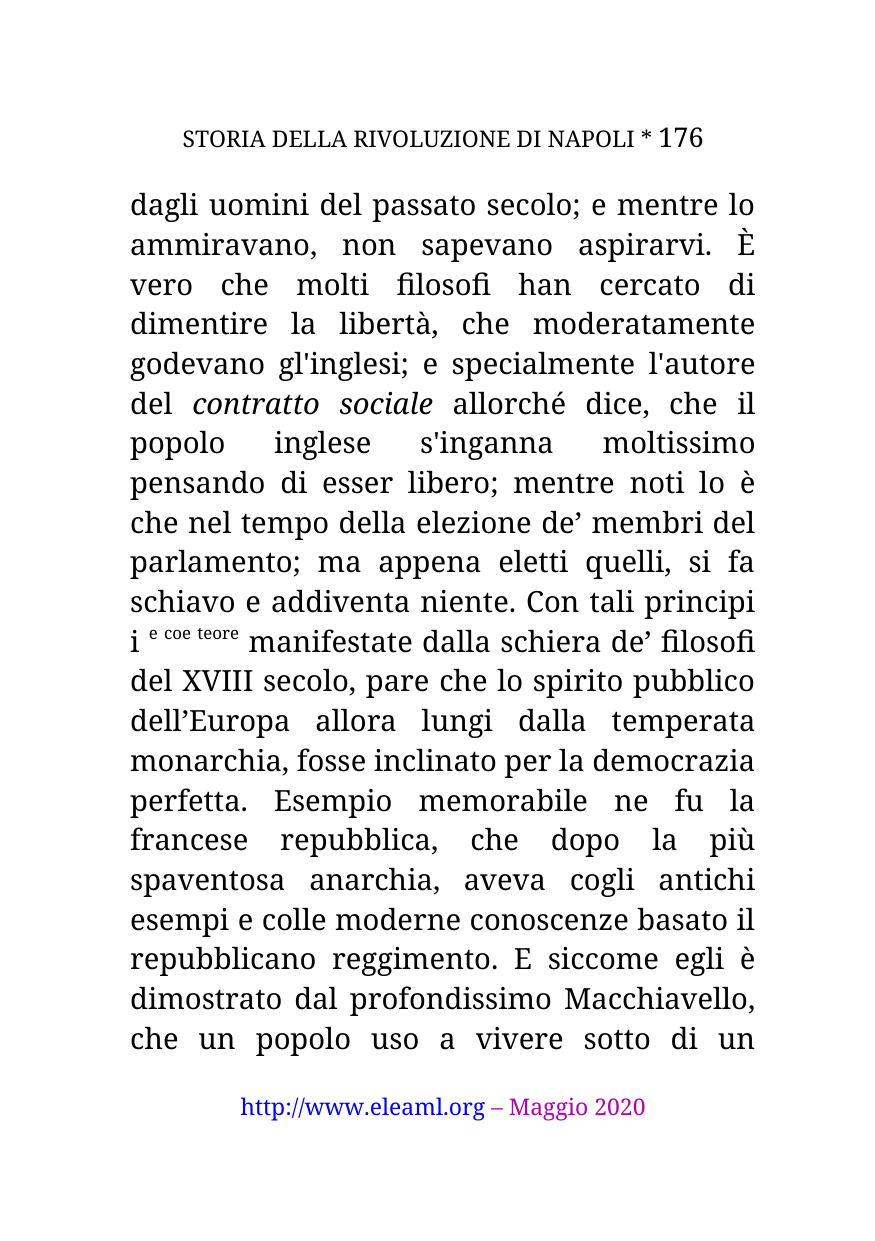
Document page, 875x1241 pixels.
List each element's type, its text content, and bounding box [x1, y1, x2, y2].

text dagli uomini del passato secolo; e mentre lo ammiravano, non sapevano aspirarvi. È vero che molti filosofi han cercato di dimentire la libertà, che moderatamente godevano gl'inglesi; e specialmente l'autore del contratto sociale allorché dice, che il popolo inglese s'inganna moltissimo pensando di esser libero; mentre noti lo è che nel tempo della elezione de’ membri del parlamento; ma appena eletti quelli, si fa schiavo e addiventa niente. Con tali principi i e coe teore manifestate dalla schiera de’ filosofi del XVIII secolo, pare che lo spirito pubblico dell’Europa allora lungi dalla temperata monarchia, fosse inclinato per la democrazia perfetta. Esempio memorabile ne fu la francese repubblica, che dopo la più spaventosa anarchia, aveva cogli antichi esempi e colle moderne conoscenze basato il repubblicano reggimento. E siccome egli è dimostrato dal profondissimo Macchiavello, che un popolo uso a vivere sotto di un [130, 184, 756, 1058]
